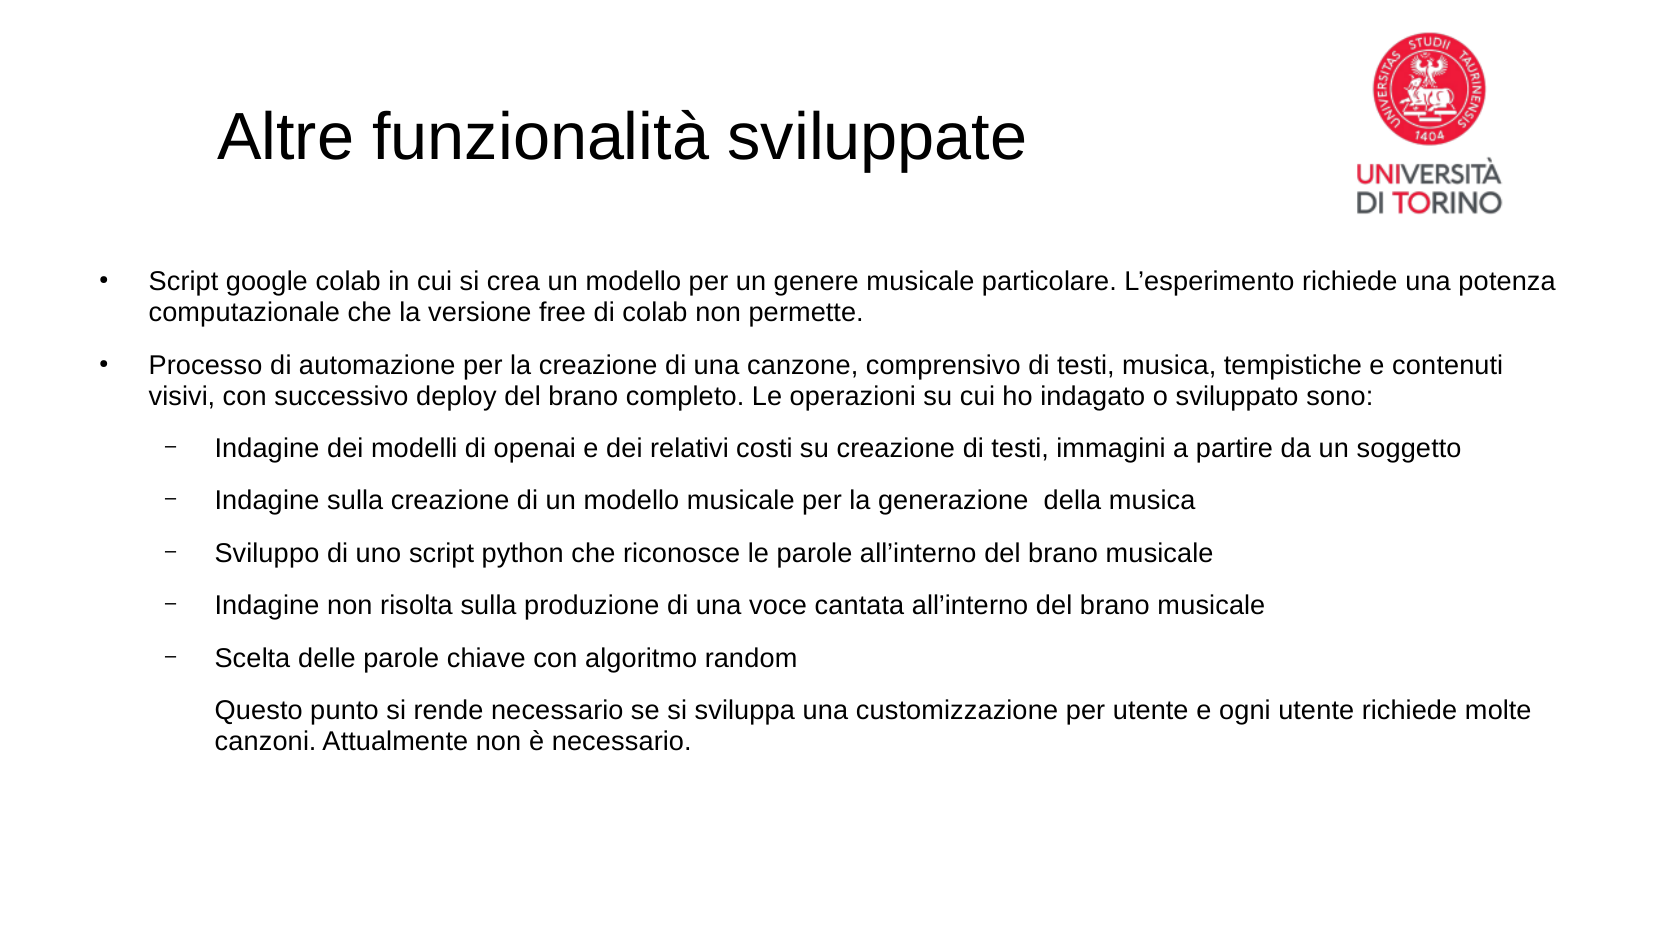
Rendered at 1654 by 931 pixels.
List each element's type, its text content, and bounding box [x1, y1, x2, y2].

list Script google colab in cui si crea un modello per un genere musicale particolare. L’esperimento richiede una potenza computazionale che la versione free di colab non permette. Processo di automazione per la creazione di una canzone, comprensivo di testi, musica, tempistiche e contenuti visivi, con successivo deploy del brano completo. Le operazioni su cui ho indagato o sviluppato sono: Indagine dei modelli di openai e dei relativi costi su creazione di testi, immagini a partire da un soggetto Indagine sulla creazione di un modello musicale per la generazione della musica Sviluppo di uno script python che riconosce le parole all’interno del brano musicale Indagine non risolta sulla produzione di una voce cantata all’interno del brano musicale Scelta delle parole chiave con algoritmo random Questo punto si rende necessario se si sviluppa una customizzazione per utente e ogni utente richiede molte canzoni. Attualmente non è necessario. [82, 265, 1565, 758]
title Altre funzionalità sviluppate [82, 37, 1182, 237]
picture [1299, 0, 1549, 237]
